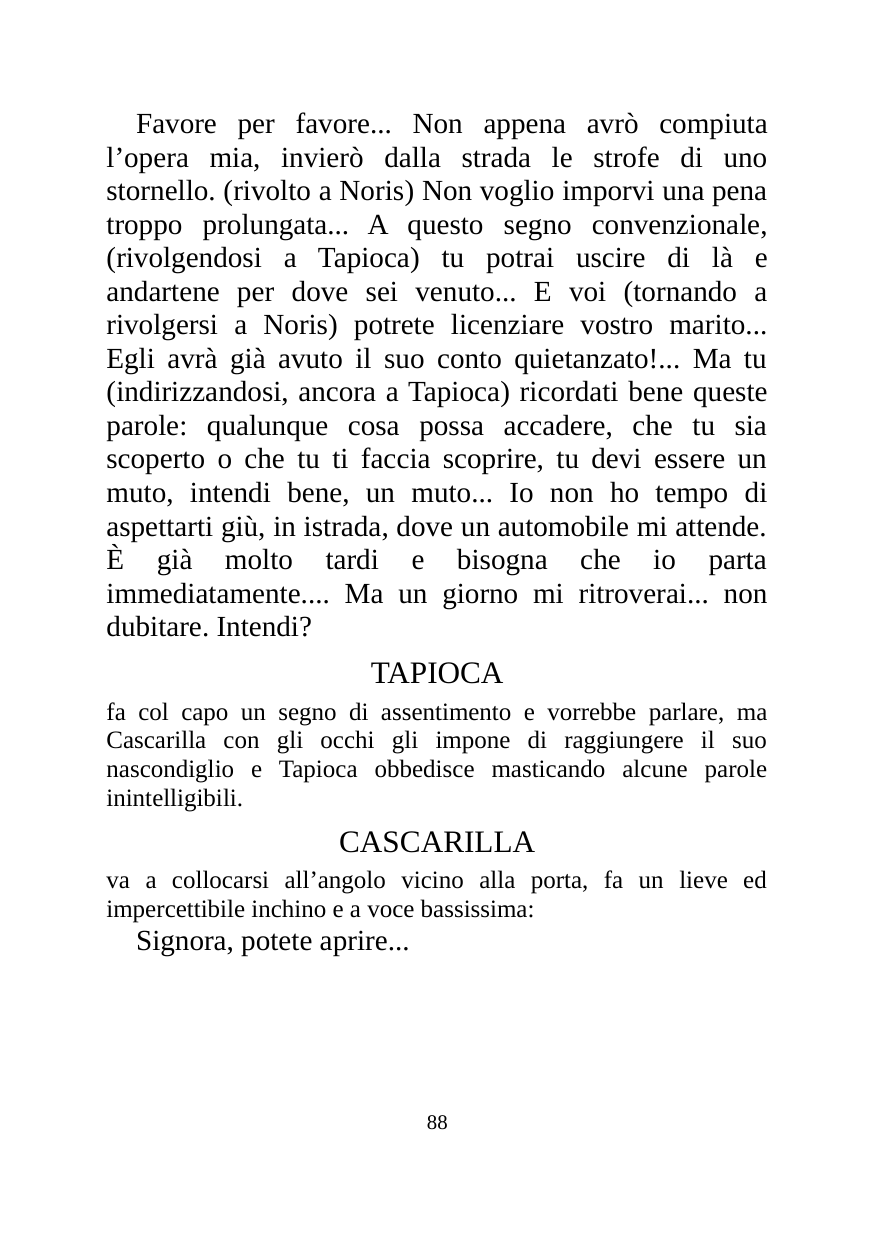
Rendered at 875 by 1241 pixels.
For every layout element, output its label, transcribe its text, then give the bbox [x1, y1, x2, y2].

text TAPIOCA [106, 655, 768, 691]
text Favore per favore... Non appena avrò compiuta l’opera mia, invierò dalla strada le strofe di uno stornello. (rivolto a Noris) Non voglio imporvi una pena troppo prolungata... A questo segno convenzionale, (rivolgendosi a Tapioca) tu potrai uscire di là e andartene per dove sei venuto... E voi (tornando a rivolgersi a Noris) potrete licenziare vostro marito... Egli avrà già avuto il suo conto quietanzato!... Ma tu (indirizzandosi, ancora a Tapioca) ricordati bene queste parole: qualunque cosa possa accadere, che tu sia scoperto o che tu ti faccia scoprire, tu devi essere un muto, intendi bene, un muto... Io non ho tempo di aspettarti giù, in istrada, dove un automobile mi attende. È già molto tardi e bisogna che io parta immediatamente.... Ma un giorno mi ritroverai... non dubitare. Intendi? [106, 106, 768, 643]
text Signora, potete aprire... [106, 923, 768, 956]
text CASCARILLA [106, 823, 768, 859]
text va a collocarsi all’angolo vicino alla porta, fa un lieve ed impercettibile inchino e a voce bassissima: [106, 865, 768, 923]
text fa col capo un segno di assentimento e vorrebbe parlare, ma Cascarilla con gli occhi gli impone di raggiungere il suo nascondiglio e Tapioca obbedisce masticando alcune parole inintelligibili. [106, 697, 768, 812]
